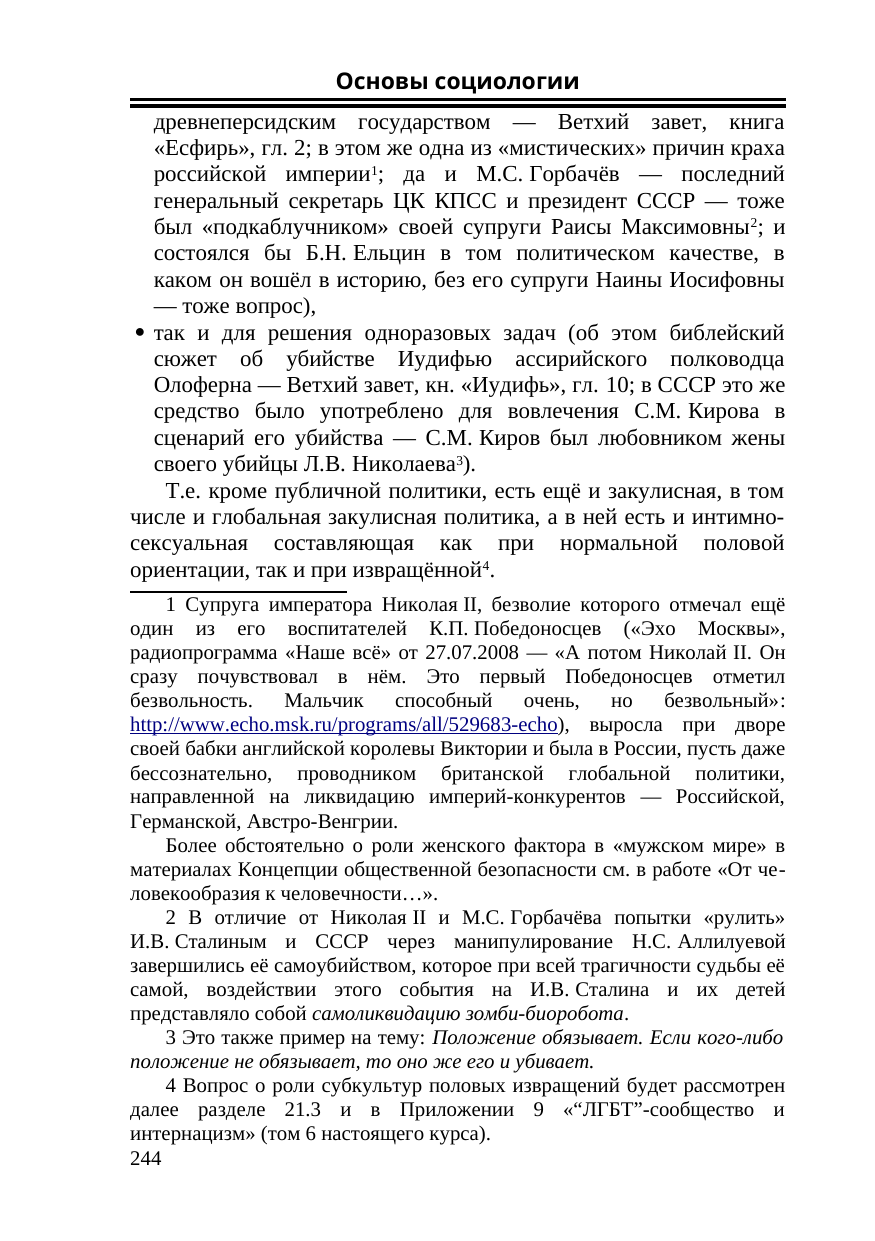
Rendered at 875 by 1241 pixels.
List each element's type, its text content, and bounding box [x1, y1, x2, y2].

list древнеперсидским государством — Ветхий завет, книга «Есфирь», гл. 2; в этом же одна из «мистических» причин краха российской империи; да и М.С. Горбачёв — последний генеральный секретарь ЦК КПСС и президент СССР — тоже был «подкаблучником» своей супруги Раисы Максимовны; и состоялся бы Б.Н. Ельцин в том политическом качестве, в каком он вошёл в историю, без его супруги Наины Иосифовны — тоже вопрос), [136, 108, 786, 318]
list В отличие от Николая II и М.С. Горбачёва попытки «рулить» И.В. Сталиным и СССР через манипулирование Н.С. Аллилуевой завершились её самоубийством, которое при всей трагичности судьбы её самой, воздействии этого события на И.В. Сталина и их детей представляло собой самоликвидацию зомби-биоробота. [130, 905, 786, 1025]
list Это также пример на тему: Положение обязывает. Если кого-либо положение не обязывает, то оно же его и убивает. [130, 1025, 786, 1073]
list Более обстоятельно о роли женского фактора в «мужском мире» в материалах Концепции общественной безопасности см. в работе «От че­ло­векообразия к человечности…». [130, 833, 786, 905]
text Т.е. кроме публичной политики, есть ещё и закулисная, в том числе и глобальная закулисная политика, а в ней есть и интимно-сексуальная составляющая как при нормальной половой ориентации, так и при извращённой. [130, 477, 786, 582]
text Вопрос о роли субкультур половых извращений будет рассмотрен далее разделе 21.3 и в Приложении 9 «“ЛГБТ”-сообщество и интернацизм» (том 6 настоящего курса). [130, 1073, 786, 1145]
list так и для решения одноразовых задач (об этом библейский сюжет об убийстве Иудифью ассирийского полководца Олоферна — Ветхий завет, кн. «Иудифь», гл. 10; в СССР это же средство было употреблено для вовлечения С.М. Кирова в сценарий его убийства — С.М. Киров был любовником жены своего убийцы Л.В. Николаева). [136, 318, 786, 477]
list Супруга императора Николая II, безволие которого отмечал ещё один из его воспитателей К.П. Победоносцев («Эхо Москвы», радиопрограмма «Наше всё» от 27.07.2008 — «А потом Николай II. Он сразу почувствовал в нём. Это первый Победоносцев отметил безвольность. Мальчик способный очень, но безвольный»: http://www.echo.msk.ru/programs/all/529683-echo), выросла при дворе своей бабки английской королевы Виктории и была в России, пусть даже бессознательно, проводником британской глобальной политики, направленной на ликвидацию империй-конкурентов — Российской, Германской, Австро-Венгрии. [130, 592, 786, 833]
